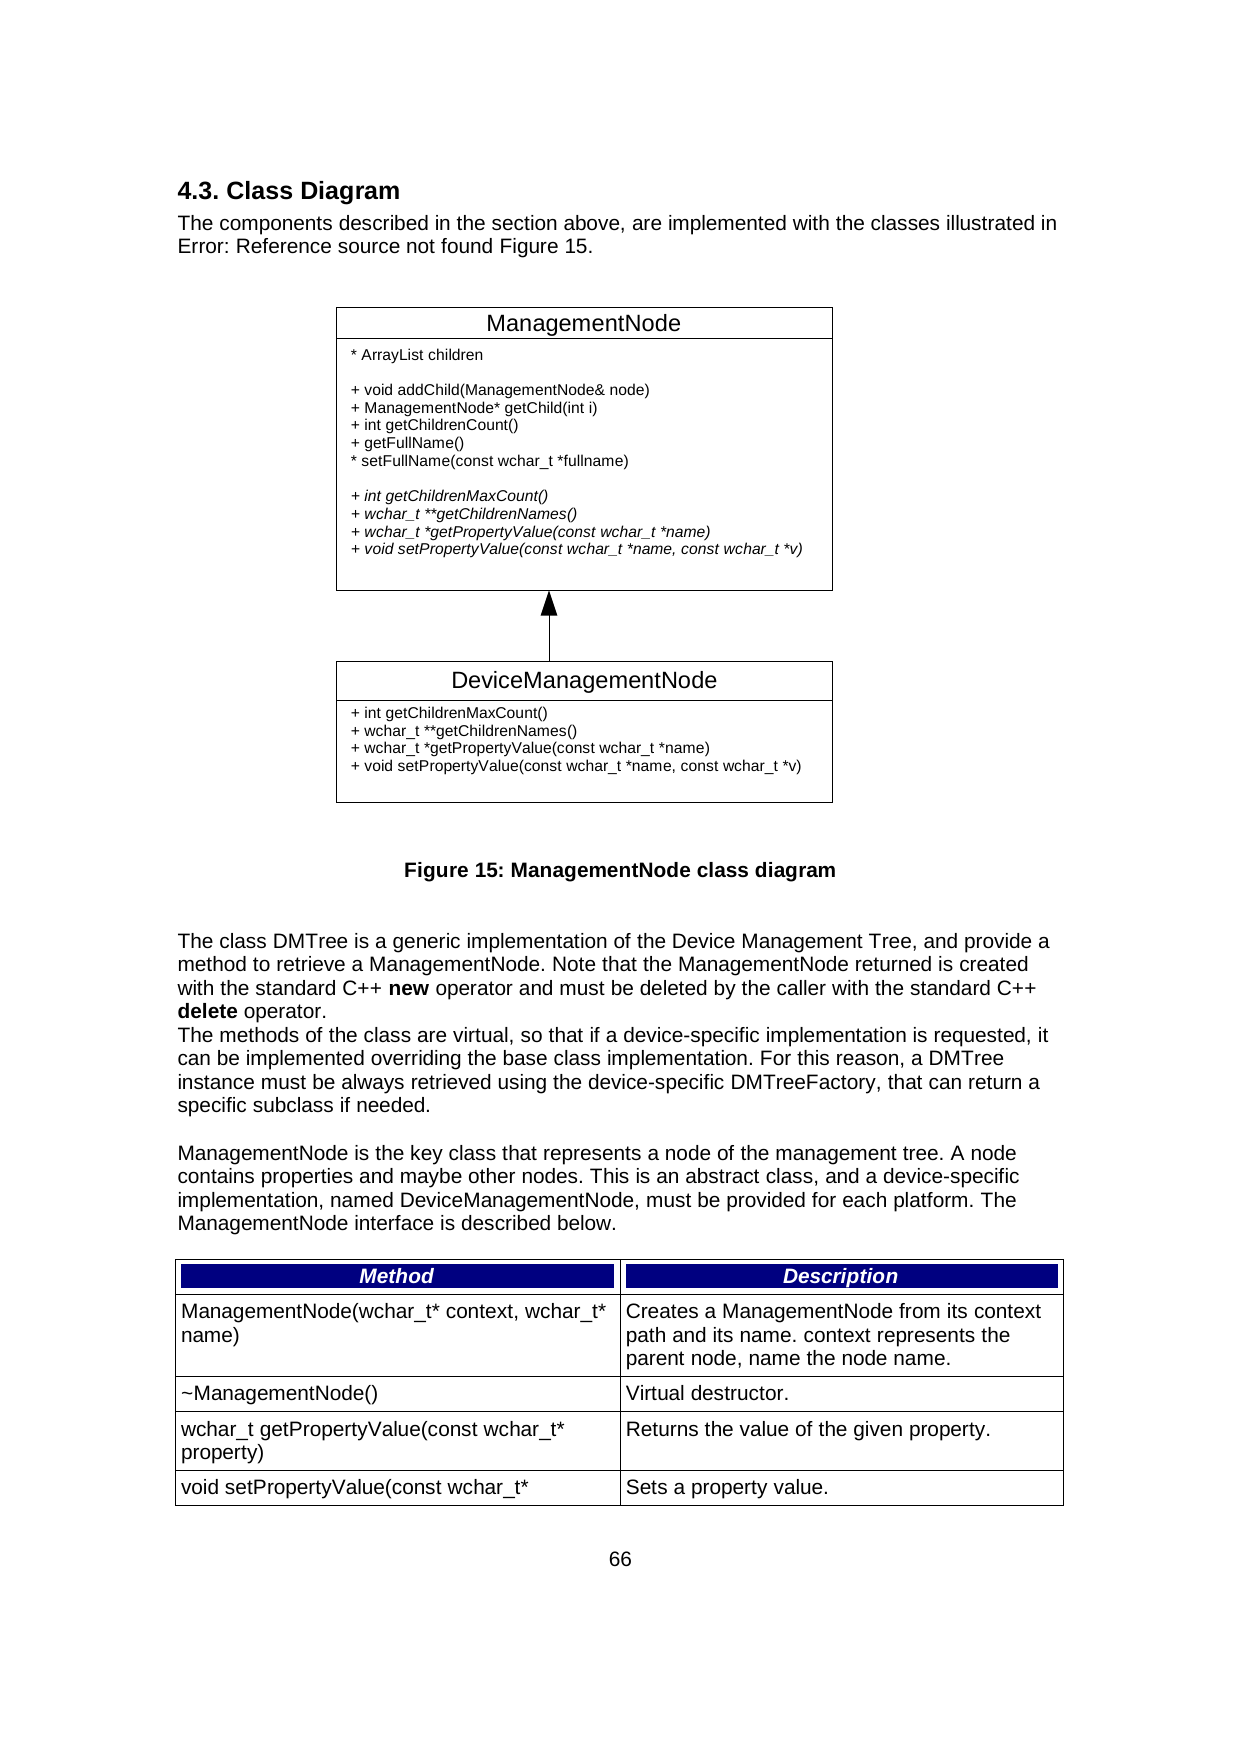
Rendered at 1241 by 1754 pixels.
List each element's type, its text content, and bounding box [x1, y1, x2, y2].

table_cell ManagementNode(wchar_t* context, wchar_t* name) [176, 1295, 620, 1376]
subtitle Class Diagram [177, 177, 1063, 205]
text The components described in the section above, are implemented with the classes illustrated in Figure 15. [177, 211, 1063, 258]
table_cell void setPropertyValue(const wchar_t* [176, 1471, 620, 1505]
text ManagementNode is the key class that represents a node of the management tree. A node contains properties and maybe other nodes. This is an abstract class, and a device-specific implementation, named DeviceManagementNode, must be provided for each platform. The ManagementNode interface is described below. [177, 1141, 1063, 1235]
table_cell ~ManagementNode() [176, 1377, 620, 1411]
table_header Method [176, 1260, 620, 1294]
text Figure 15: ManagementNode class diagram [297, 326, 944, 882]
table_header Description [621, 1260, 1063, 1294]
table_cell Returns the value of the given property. [621, 1412, 1063, 1470]
text The methods of the class are virtual, so that if a device-specific implementation is requested, it can be implemented overriding the base class implementation. For this reason, a DMTree instance must be always retrieved using the device-specific DMTreeFactory, that can return a specific subclass if needed. [177, 1023, 1063, 1117]
table_cell Virtual destructor. [621, 1377, 1063, 1411]
table_cell wchar_t getPropertyValue(const wchar_t* property) [176, 1412, 620, 1470]
table_cell Creates a ManagementNode from its context path and its name. context represents the parent node, name the node name. [621, 1295, 1063, 1376]
text The class DMTree is a generic implementation of the Device Management Tree, and provide a method to retrieve a ManagementNode. Note that the ManagementNode returned is created with the standard C++ new operator and must be deleted by the caller with the standard C++ delete operator. [177, 929, 1063, 1023]
table_cell Sets a property value. [621, 1471, 1063, 1505]
